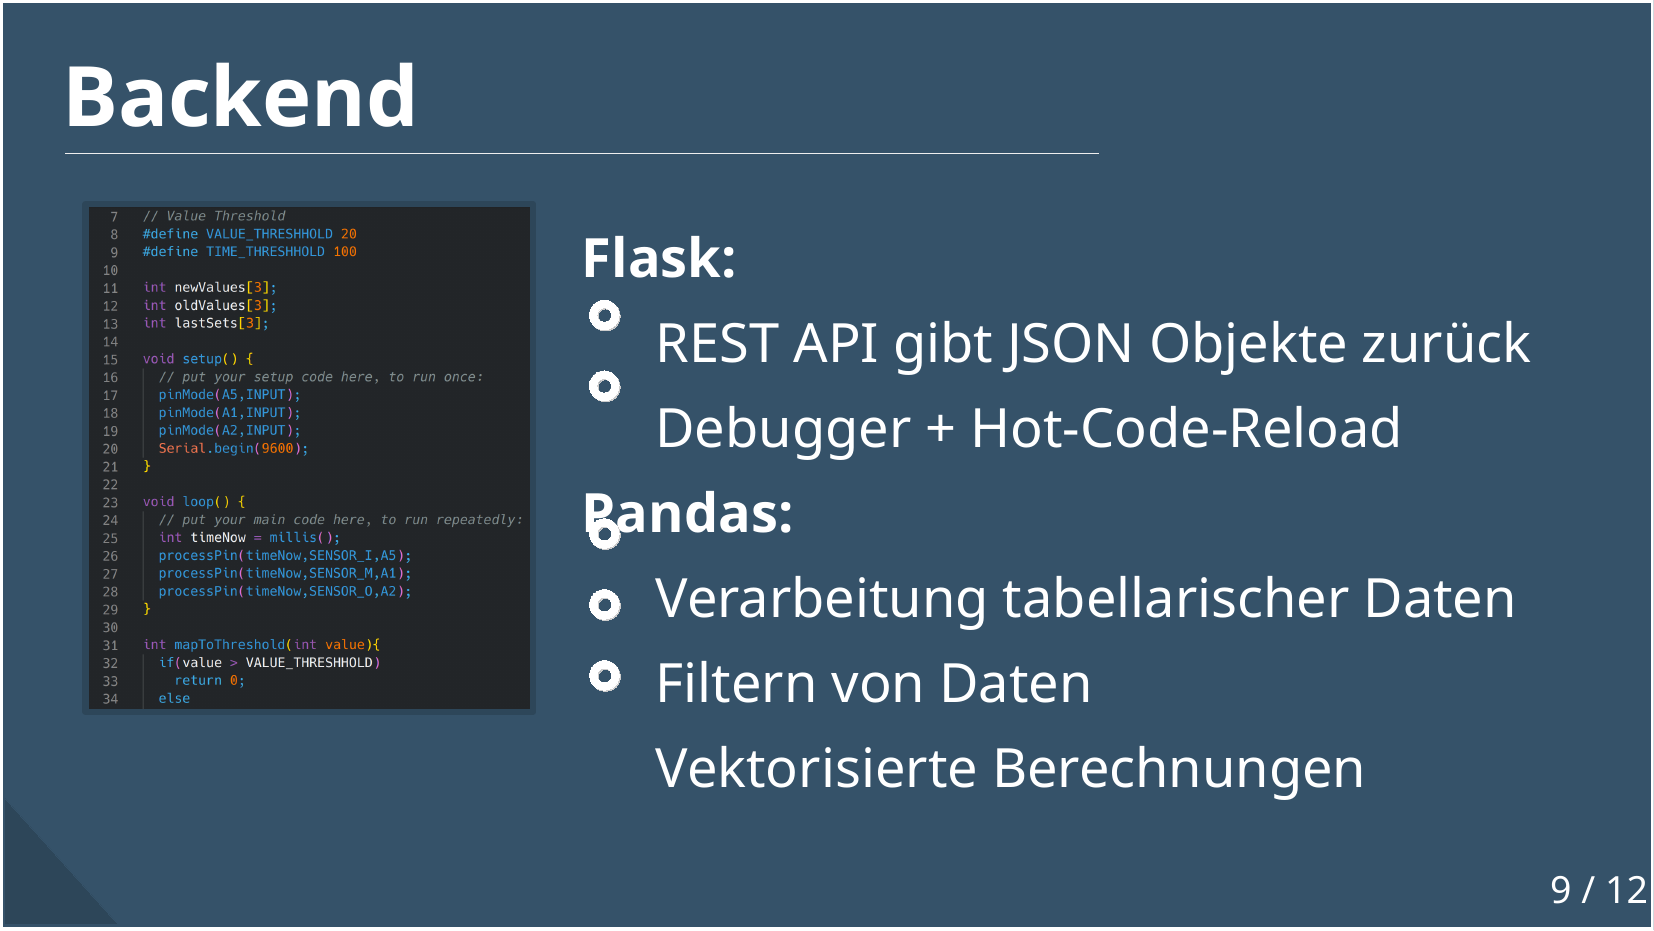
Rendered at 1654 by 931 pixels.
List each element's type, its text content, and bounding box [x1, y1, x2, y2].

text_box <number> / 12 [1535, 856, 1654, 914]
picture [88, 207, 530, 709]
text_box [0, 0, 1654, 931]
text_box Flask: REST API gibt JSON Objekte zurück Debugger + Hot-Code-Reload Pandas: Verarbeitung tabellarischer Daten Filtern von Daten Vektorisierte Berechnungen [567, 200, 1625, 713]
text_box Backend [47, 29, 845, 148]
